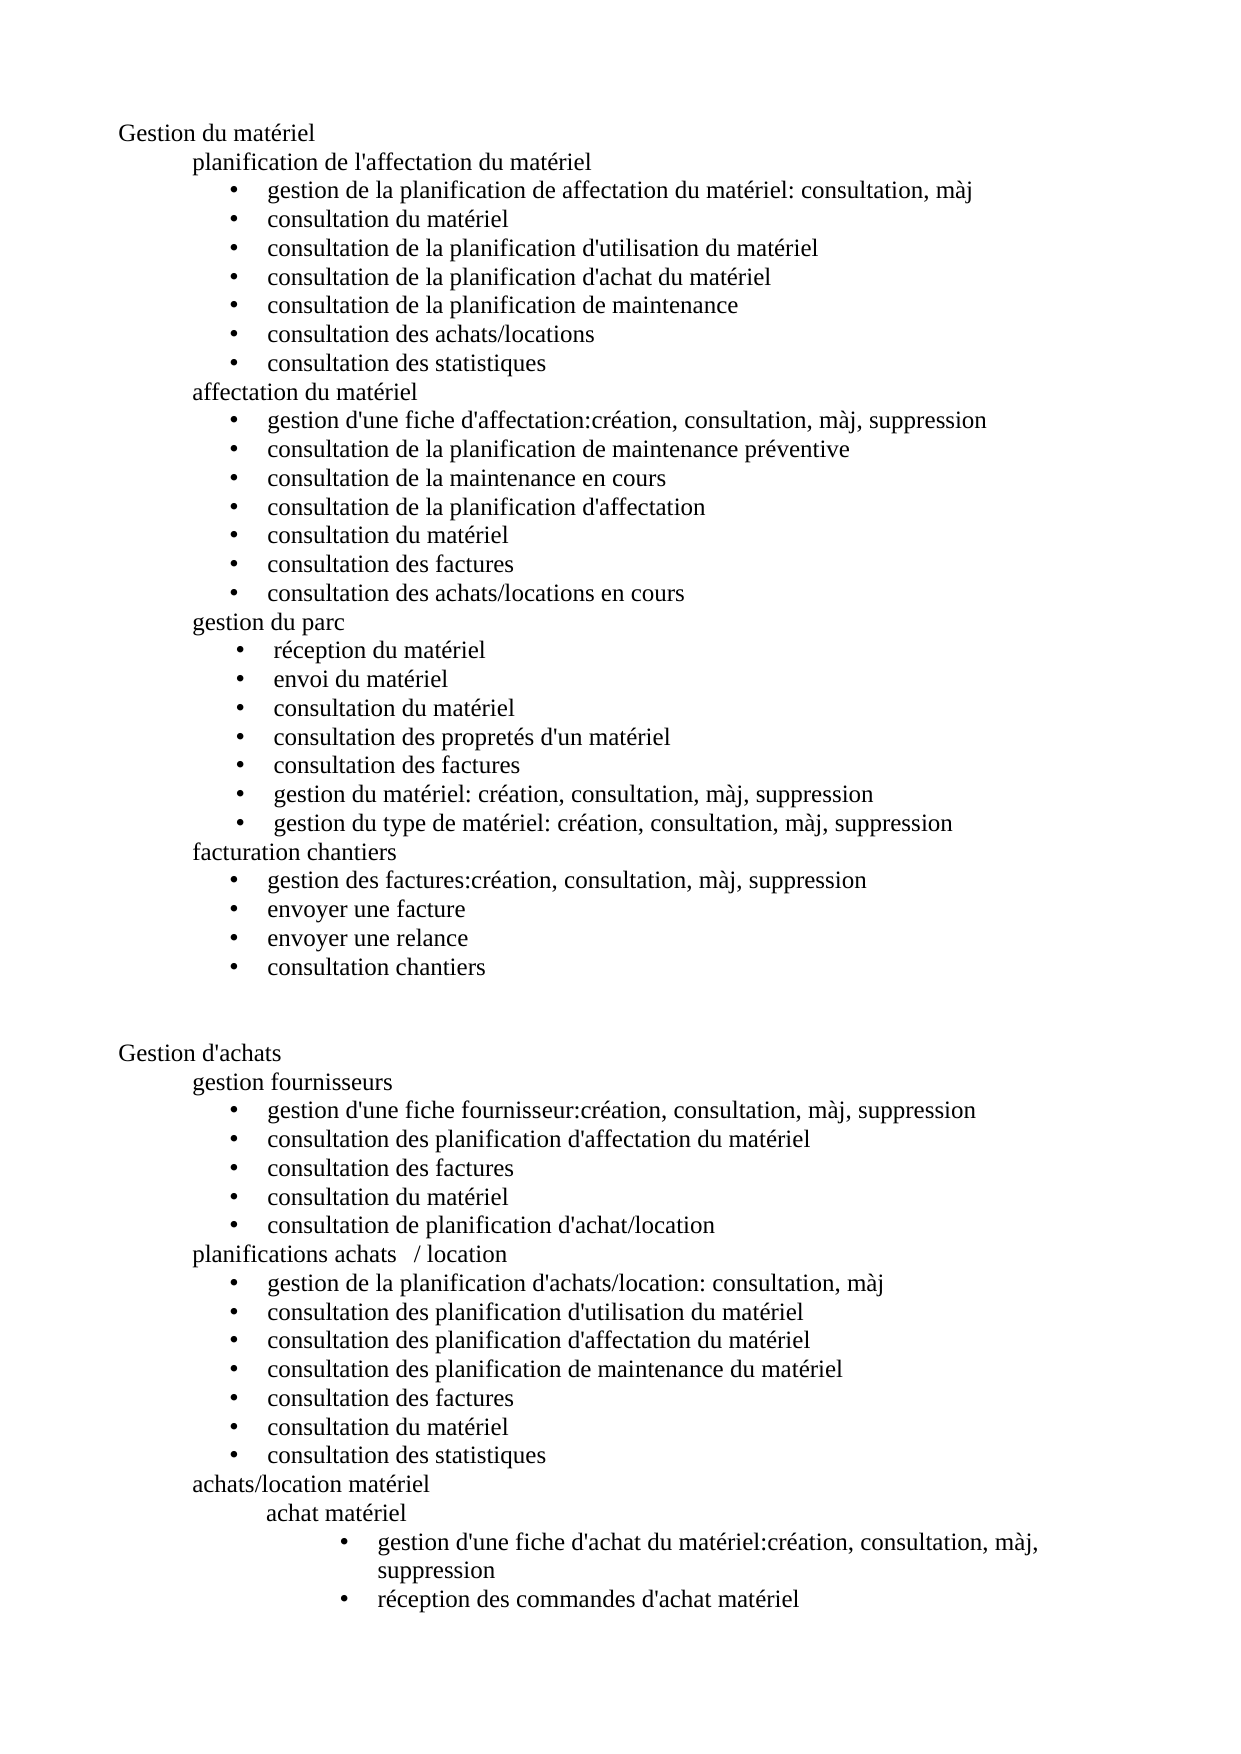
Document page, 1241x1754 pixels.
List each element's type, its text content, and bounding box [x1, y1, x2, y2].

list consultation du matériel [229, 1182, 1122, 1211]
list consultation des planification d'affectation du matériel [229, 1124, 1122, 1153]
text achats/location matériel [118, 1469, 1122, 1498]
list consultation des factures [236, 751, 1122, 779]
list consultation de la planification de maintenance préventive [229, 434, 1122, 463]
text facturation chantiers [118, 837, 1122, 866]
list consultation de la planification de maintenance [229, 291, 1122, 319]
list consultation du matériel [229, 521, 1122, 549]
text Gestion d'achats [118, 1038, 1122, 1067]
list consultation du matériel [236, 693, 1122, 722]
list consultation du matériel [229, 1412, 1122, 1441]
list consultation des factures [229, 1383, 1122, 1412]
text planifications achats / location [118, 1239, 1122, 1268]
list consultation des statistiques [229, 1441, 1122, 1469]
list consultation des achats/locations en cours [229, 578, 1122, 607]
list envoyer une relance [229, 923, 1122, 952]
list consultation des factures [229, 549, 1122, 578]
list gestion du matériel: création, consultation, màj, suppression [236, 779, 1122, 808]
list consultation des factures [229, 1153, 1122, 1182]
list envoi du matériel [236, 664, 1122, 693]
list gestion de la planification de affectation du matériel: consultation, màj [229, 176, 1122, 204]
list consultation de la maintenance en cours [229, 463, 1122, 492]
list gestion d'une fiche fournisseur:création, consultation, màj, suppression [229, 1096, 1122, 1124]
list consultation des achats/locations [229, 319, 1122, 348]
list réception du matériel [236, 636, 1122, 664]
list consultation des planification d'utilisation du matériel [229, 1297, 1122, 1326]
text gestion fournisseurs [118, 1067, 1122, 1096]
list consultation du matériel [229, 204, 1122, 233]
text gestion du parc [118, 607, 1122, 636]
list consultation chantiers [229, 952, 1122, 981]
text planification de l'affectation du matériel [118, 147, 1122, 176]
list consultation de la planification d'affectation [229, 492, 1122, 521]
text affectation du matériel [118, 377, 1122, 406]
list gestion d'une fiche d'affectation:création, consultation, màj, suppression [229, 406, 1122, 434]
list gestion de la planification d'achats/location: consultation, màj [229, 1268, 1122, 1297]
list consultation des propretés d'un matériel [236, 722, 1122, 751]
list consultation de planification d'achat/location [229, 1211, 1122, 1239]
list consultation de la planification d'utilisation du matériel [229, 233, 1122, 262]
text achat matériel [118, 1498, 1122, 1527]
list gestion d'une fiche d'achat du matériel:création, consultation, màj, suppression [340, 1527, 1122, 1584]
list gestion des factures:création, consultation, màj, suppression [229, 866, 1122, 894]
text Gestion du matériel [118, 118, 1122, 147]
list réception des commandes d'achat matériel [340, 1584, 1122, 1613]
list consultation de la planification d'achat du matériel [229, 262, 1122, 291]
list consultation des statistiques [229, 348, 1122, 377]
list consultation des planification d'affectation du matériel [229, 1326, 1122, 1354]
list envoyer une facture [229, 894, 1122, 923]
list consultation des planification de maintenance du matériel [229, 1354, 1122, 1383]
list gestion du type de matériel: création, consultation, màj, suppression [236, 808, 1122, 837]
